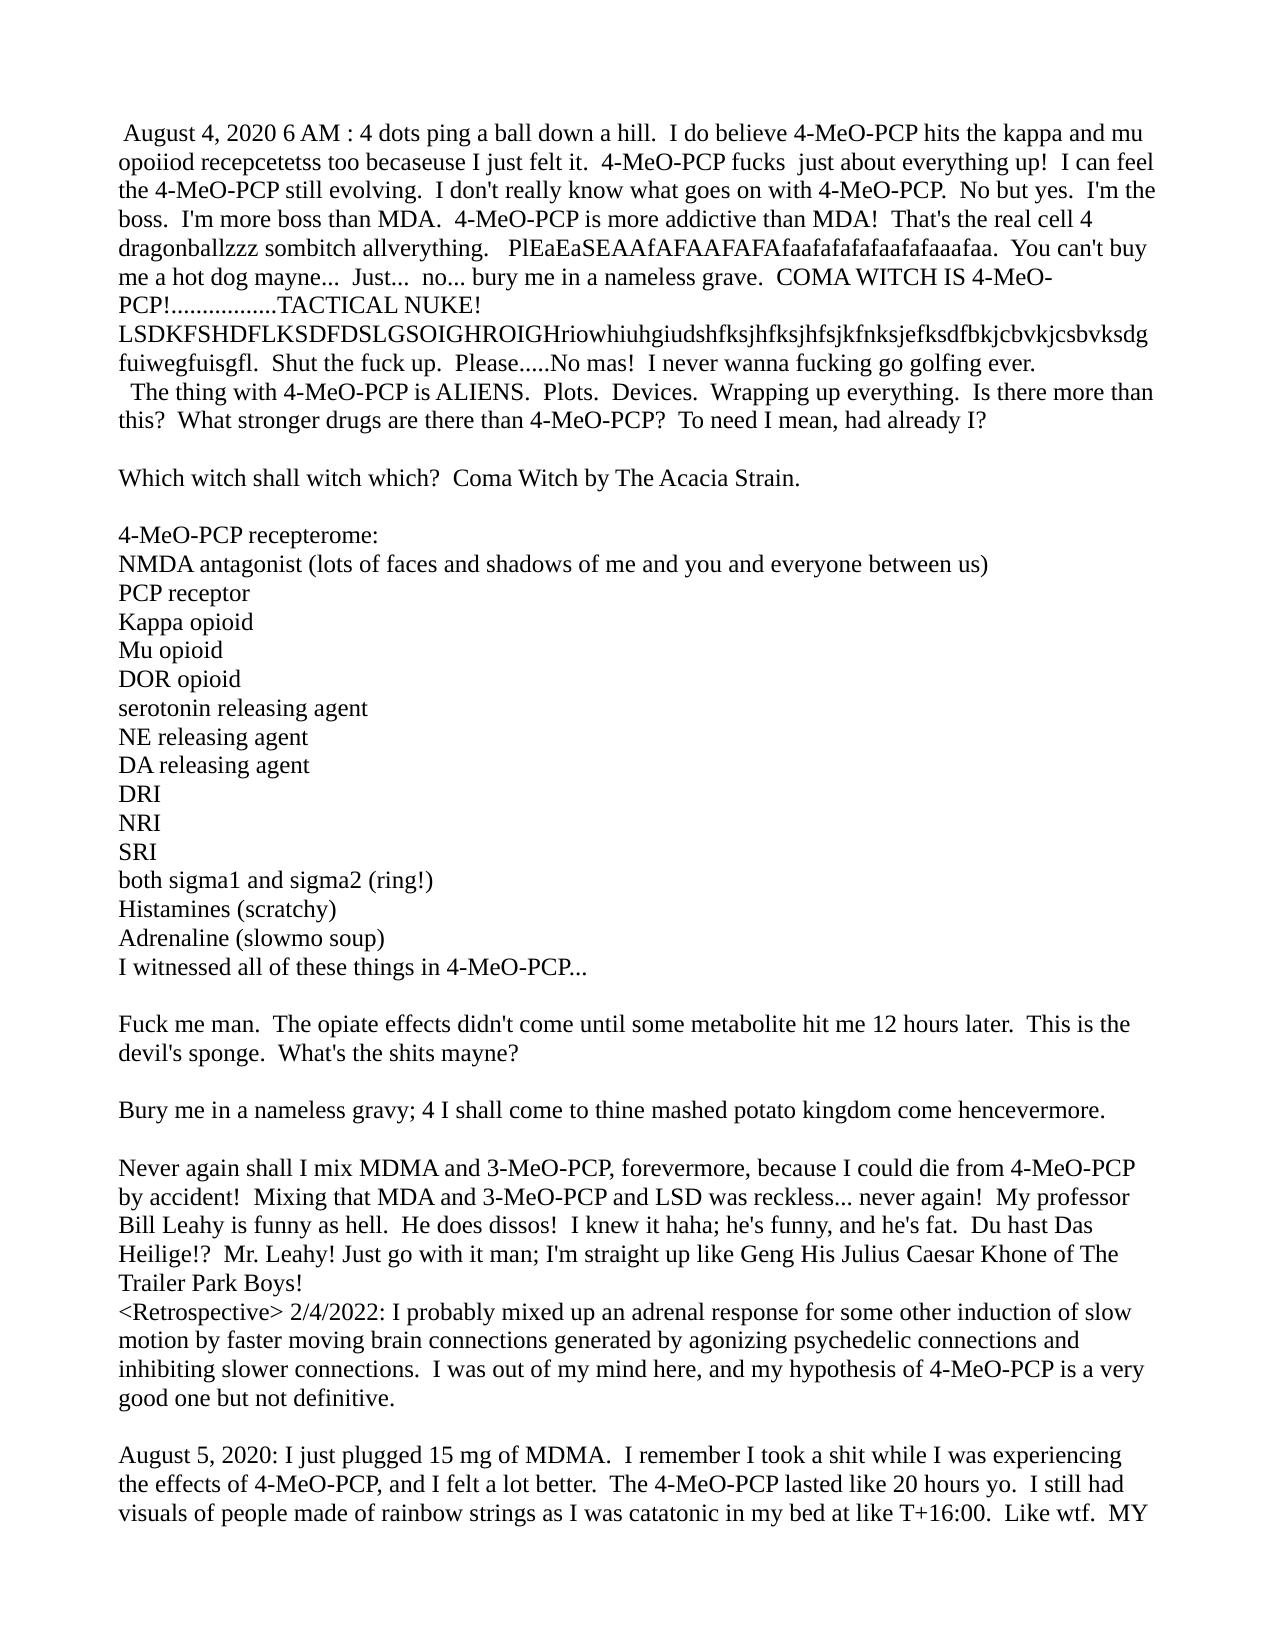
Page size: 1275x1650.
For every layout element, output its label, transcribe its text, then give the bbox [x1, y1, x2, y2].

text DRI [118, 779, 1157, 808]
text <Retrospective> 2/4/2022: I probably mixed up an adrenal response for some other induction of slow motion by faster moving brain connections generated by agonizing psychedelic connections and inhibiting slower connections. I was out of my mind here, and my hypothesis of 4-MeO-PCP is a very good one but not definitive. [118, 1297, 1157, 1412]
text NMDA antagonist (lots of faces and shadows of me and you and everyone between us) [118, 549, 1157, 578]
text DA releasing agent [118, 751, 1157, 779]
text The thing with 4-MeO-PCP is ALIENS. Plots. Devices. Wrapping up everything. Is there more than this? What stronger drugs are there than 4-MeO-PCP? To need I mean, had already I? [118, 377, 1157, 434]
text Mu opioid [118, 636, 1157, 664]
text NRI [118, 808, 1157, 837]
text NE releasing agent [118, 722, 1157, 751]
text Adrenaline (slowmo soup) [118, 923, 1157, 952]
text August 4, 2020 6 AM : 4 dots ping a ball down a hill. I do believe 4-MeO-PCP hits the kappa and mu opoiiod recepcetetss too becaseuse I just felt it. 4-MeO-PCP fucks just about everything up! I can feel the 4-MeO-PCP still evolving. I don't really know what goes on with 4-MeO-PCP. No but yes. I'm the boss. I'm more boss than MDA. 4-MeO-PCP is more addictive than MDA! That's the real cell 4 dragonballzzz sombitch allverything. PlEaEaSEAAfAFAAFAFAfaafafafafaafafaaafaa. You can't buy me a hot dog mayne... Just... no... bury me in a nameless grave. COMA WITCH IS 4-MeO-PCP!.................TACTICAL NUKE!LSDKFSHDFLKSDFDSLGSOIGHROIGHriowhiuhgiudshfksjhfksjhfsjkfnksjefksdfbkjcbvkjcsbvksdgfuiwegfuisgfl. Shut the fuck up. Please.....No mas! I never wanna fucking go golfing ever. [118, 118, 1157, 377]
text August 5, 2020: I just plugged 15 mg of MDMA. I remember I took a shit while I was experiencing the effects of 4-MeO-PCP, and I felt a lot better. The 4-MeO-PCP lasted like 20 hours yo. I still had visuals of people made of rainbow strings as I was catatonic in my bed at like T+16:00. Like wtf. MY [118, 1441, 1157, 1527]
text I witnessed all of these things in 4-MeO-PCP... [118, 952, 1157, 981]
text SRI [118, 837, 1157, 866]
text PCP receptor [118, 578, 1157, 607]
text Kappa opioid [118, 607, 1157, 636]
text Histamines (scratchy) [118, 894, 1157, 923]
text Which witch shall witch which? Coma Witch by The Acacia Strain. [118, 463, 1157, 492]
text serotonin releasing agent [118, 693, 1157, 722]
text Never again shall I mix MDMA and 3-MeO-PCP, forevermore, because I could die from 4-MeO-PCP by accident! Mixing that MDA and 3-MeO-PCP and LSD was reckless... never again! My professor Bill Leahy is funny as hell. He does dissos! I knew it haha; he's funny, and he's fat. Du hast Das Heilige!? Mr. Leahy! Just go with it man; I'm straight up like Geng His Julius Caesar Khone of The Trailer Park Boys! [118, 1153, 1157, 1297]
text 4-MeO-PCP recepterome: [118, 521, 1157, 549]
text Fuck me man. The opiate effects didn't come until some metabolite hit me 12 hours later. This is the devil's sponge. What's the shits mayne? [118, 1009, 1157, 1067]
text DOR opioid [118, 664, 1157, 693]
text both sigma1 and sigma2 (ring!) [118, 866, 1157, 894]
text Bury me in a nameless gravy; 4 I shall come to thine mashed potato kingdom come hencevermore. [118, 1096, 1157, 1124]
